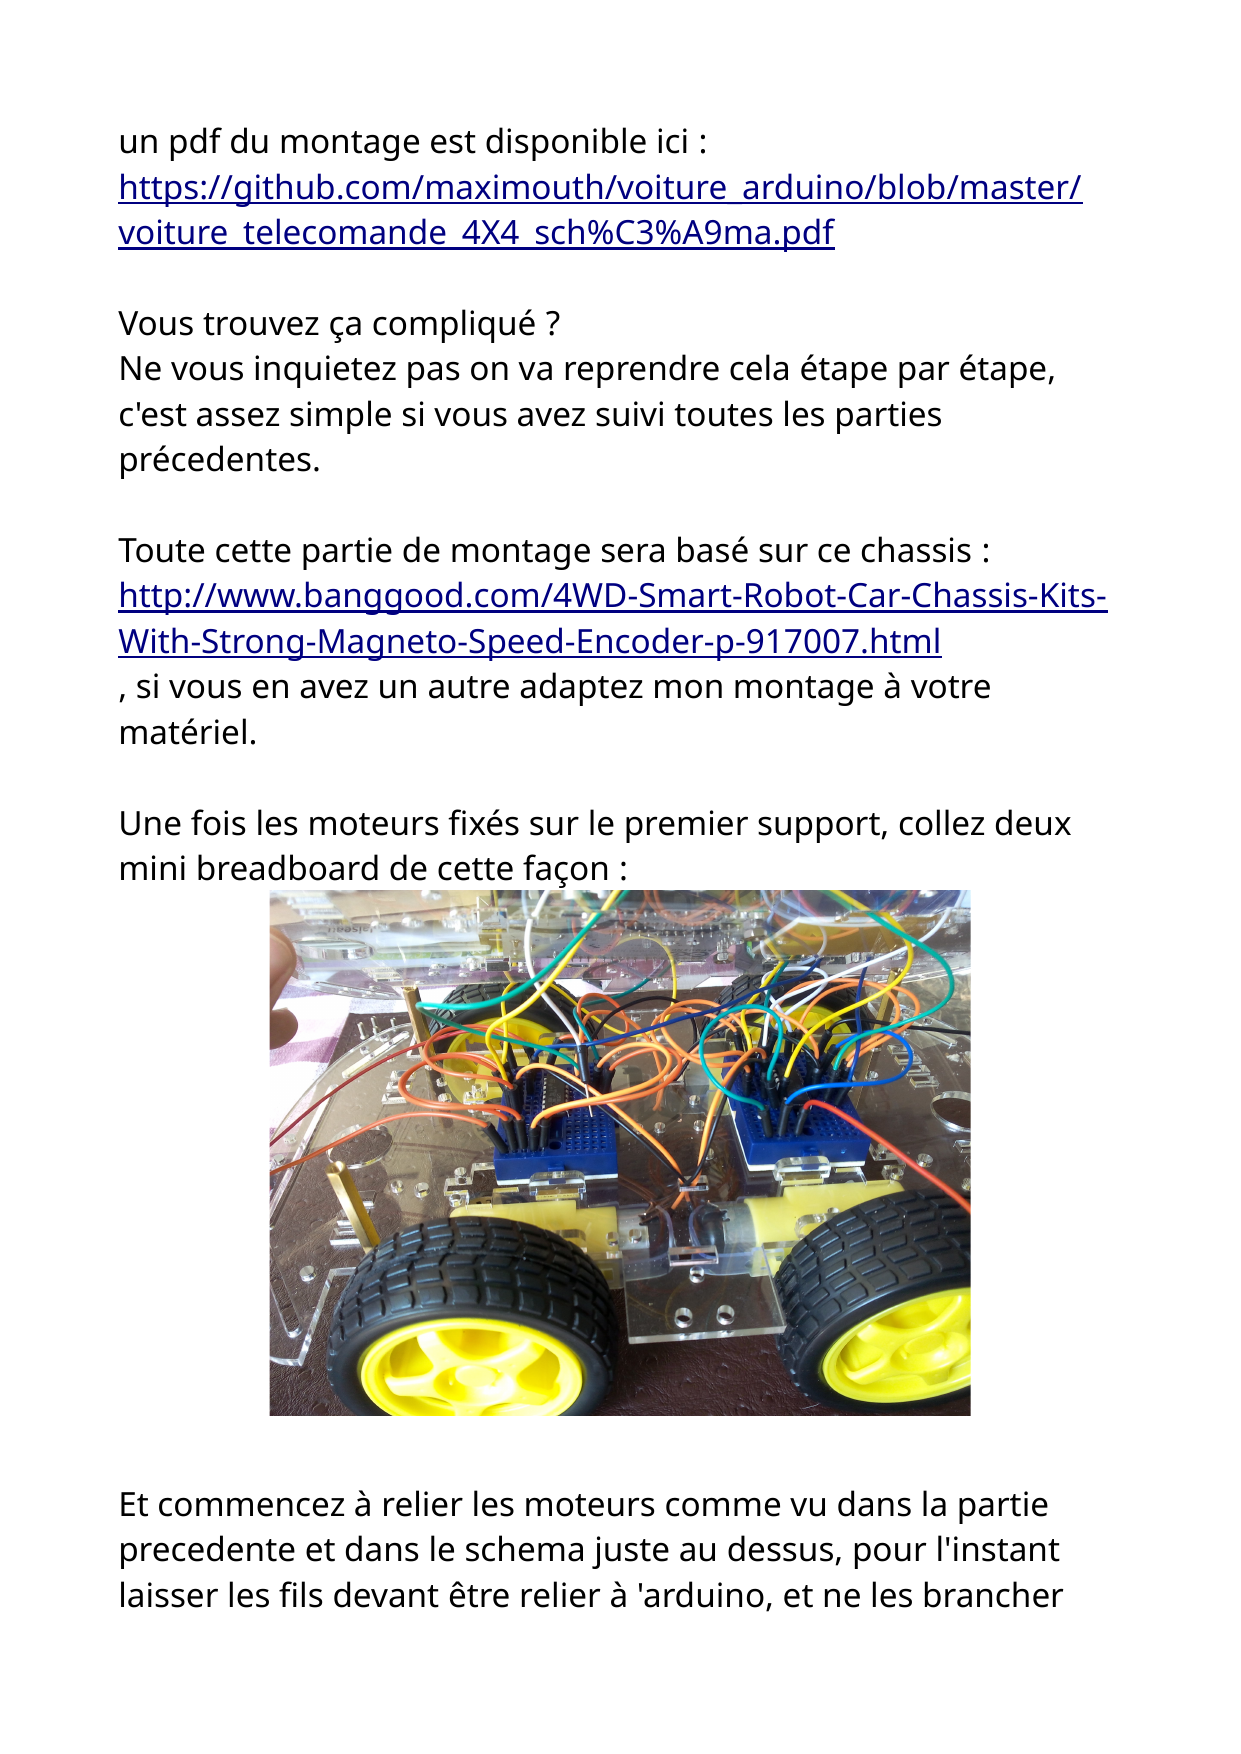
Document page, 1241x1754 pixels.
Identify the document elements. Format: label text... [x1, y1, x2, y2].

picture [269, 890, 971, 1416]
text Vous trouvez ça compliqué ? Ne vous inquietez pas on va reprendre cela étape par étape, c'est assez simple si vous avez suivi toutes les parties précedentes. Toute cette partie de montage sera basé sur ce chassis : [118, 300, 1122, 572]
text un pdf du montage est disponible ici : [118, 118, 1122, 163]
text http://www.banggood.com/4WD-Smart-Robot-Car-Chassis-Kits-With-Strong-Magneto-Speed-Encoder-p-917007.html [118, 572, 1122, 663]
text , si vous en avez un autre adaptez mon montage à votre matériel. [118, 663, 1122, 754]
text Et commencez à relier les moteurs comme vu dans la partie precedente et dans le schema juste au dessus, pour l'instant laisser les fils devant être relier à 'arduino, et ne les brancher [118, 1481, 1122, 1617]
text Une fois les moteurs fixés sur le premier support, collez deux mini breadboard de cette façon : [118, 799, 1122, 890]
text https://github.com/maximouth/voiture_arduino/blob/master/voiture_telecomande_4X4_sch%C3%A9ma.pdf [118, 163, 1122, 254]
